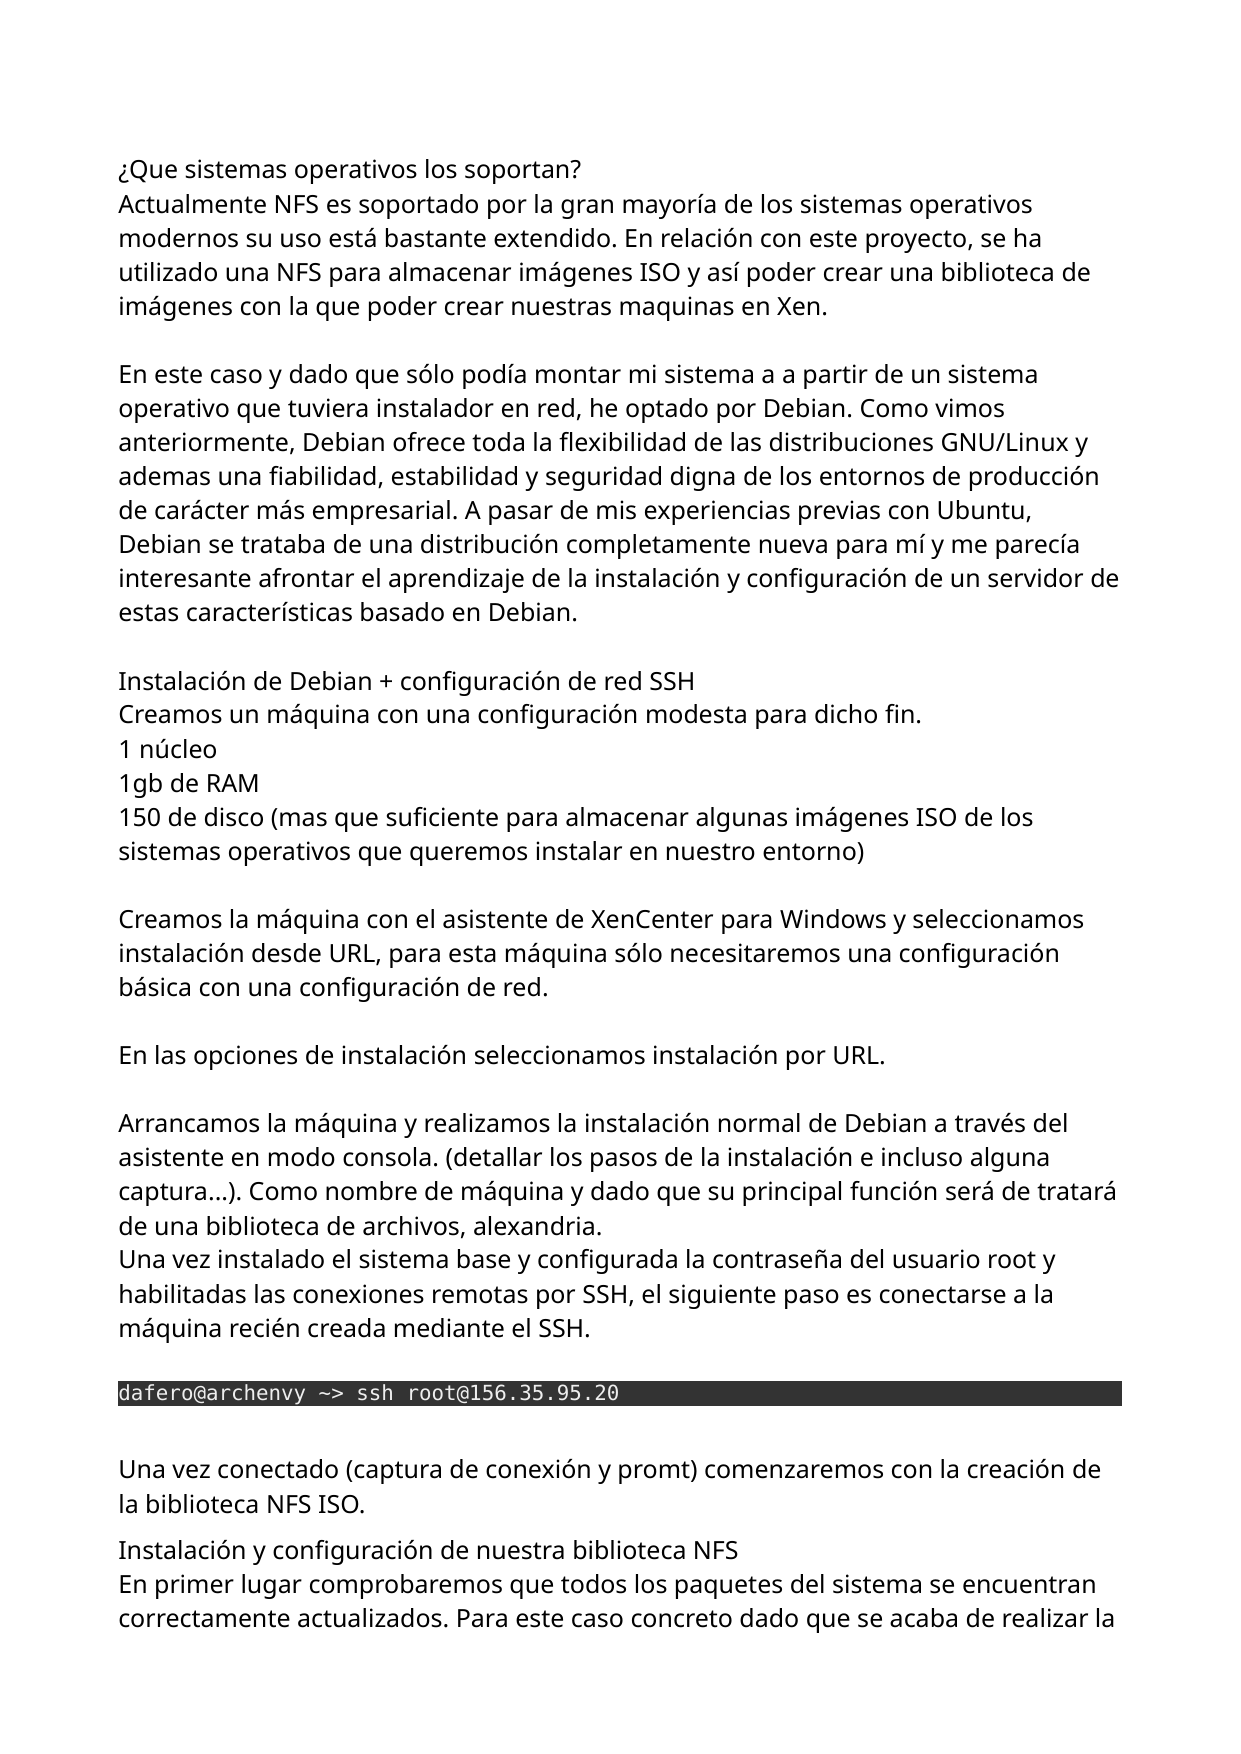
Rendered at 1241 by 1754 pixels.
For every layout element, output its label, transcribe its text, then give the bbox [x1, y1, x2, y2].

text Una vez conectado (captura de conexión y promt) comenzaremos con la creación de la biblioteca NFS ISO. [118, 1452, 1122, 1520]
text Creamos un máquina con una configuración modesta para dicho fin. [118, 697, 1122, 731]
text Instalación y configuración de nuestra biblioteca NFS [118, 1533, 1122, 1567]
text Creamos la máquina con el asistente de XenCenter para Windows y seleccionamos instalación desde URL, para esta máquina sólo necesitaremos una configuración básica con una configuración de red. [118, 902, 1122, 1004]
text dafero@archenvy ~> ssh root@156.35.95.20 [118, 1381, 1122, 1406]
text Instalación de Debian + configuración de red SSH [118, 663, 1122, 697]
text Una vez instalado el sistema base y configurada la contraseña del usuario root y habilitadas las conexiones remotas por SSH, el siguiente paso es conectarse a la máquina recién creada mediante el SSH. [118, 1242, 1122, 1344]
text Arrancamos la máquina y realizamos la instalación normal de Debian a través del asistente en modo consola. (detallar los pasos de la instalación e incluso alguna captura...). Como nombre de máquina y dado que su principal función será de tratará de una biblioteca de archivos, alexandria. [118, 1106, 1122, 1242]
text En las opciones de instalación seleccionamos instalación por URL. [118, 1038, 1122, 1072]
text 1 núcleo [118, 731, 1122, 765]
text ¿Que sistemas operativos los soportan? [118, 152, 1122, 186]
text En este caso y dado que sólo podía montar mi sistema a a partir de un sistema operativo que tuviera instalador en red, he optado por Debian. Como vimos anteriormente, Debian ofrece toda la flexibilidad de las distribuciones GNU/Linux y ademas una fiabilidad, estabilidad y seguridad digna de los entornos de producción de carácter más empresarial. A pasar de mis experiencias previas con Ubuntu, Debian se trataba de una distribución completamente nueva para mí y me parecía interesante afrontar el aprendizaje de la instalación y configuración de un servidor de estas características basado en Debian. [118, 357, 1122, 629]
text 1gb de RAM [118, 765, 1122, 799]
text Actualmente NFS es soportado por la gran mayoría de los sistemas operativos modernos su uso está bastante extendido. En relación con este proyecto, se ha utilizado una NFS para almacenar imágenes ISO y así poder crear una biblioteca de imágenes con la que poder crear nuestras maquinas en Xen. [118, 186, 1122, 322]
text En primer lugar comprobaremos que todos los paquetes del sistema se encuentran correctamente actualizados. Para este caso concreto dado que se acaba de realizar la [118, 1567, 1122, 1635]
text 150 de disco (mas que suficiente para almacenar algunas imágenes ISO de los sistemas operativos que queremos instalar en nuestro entorno) [118, 799, 1122, 867]
